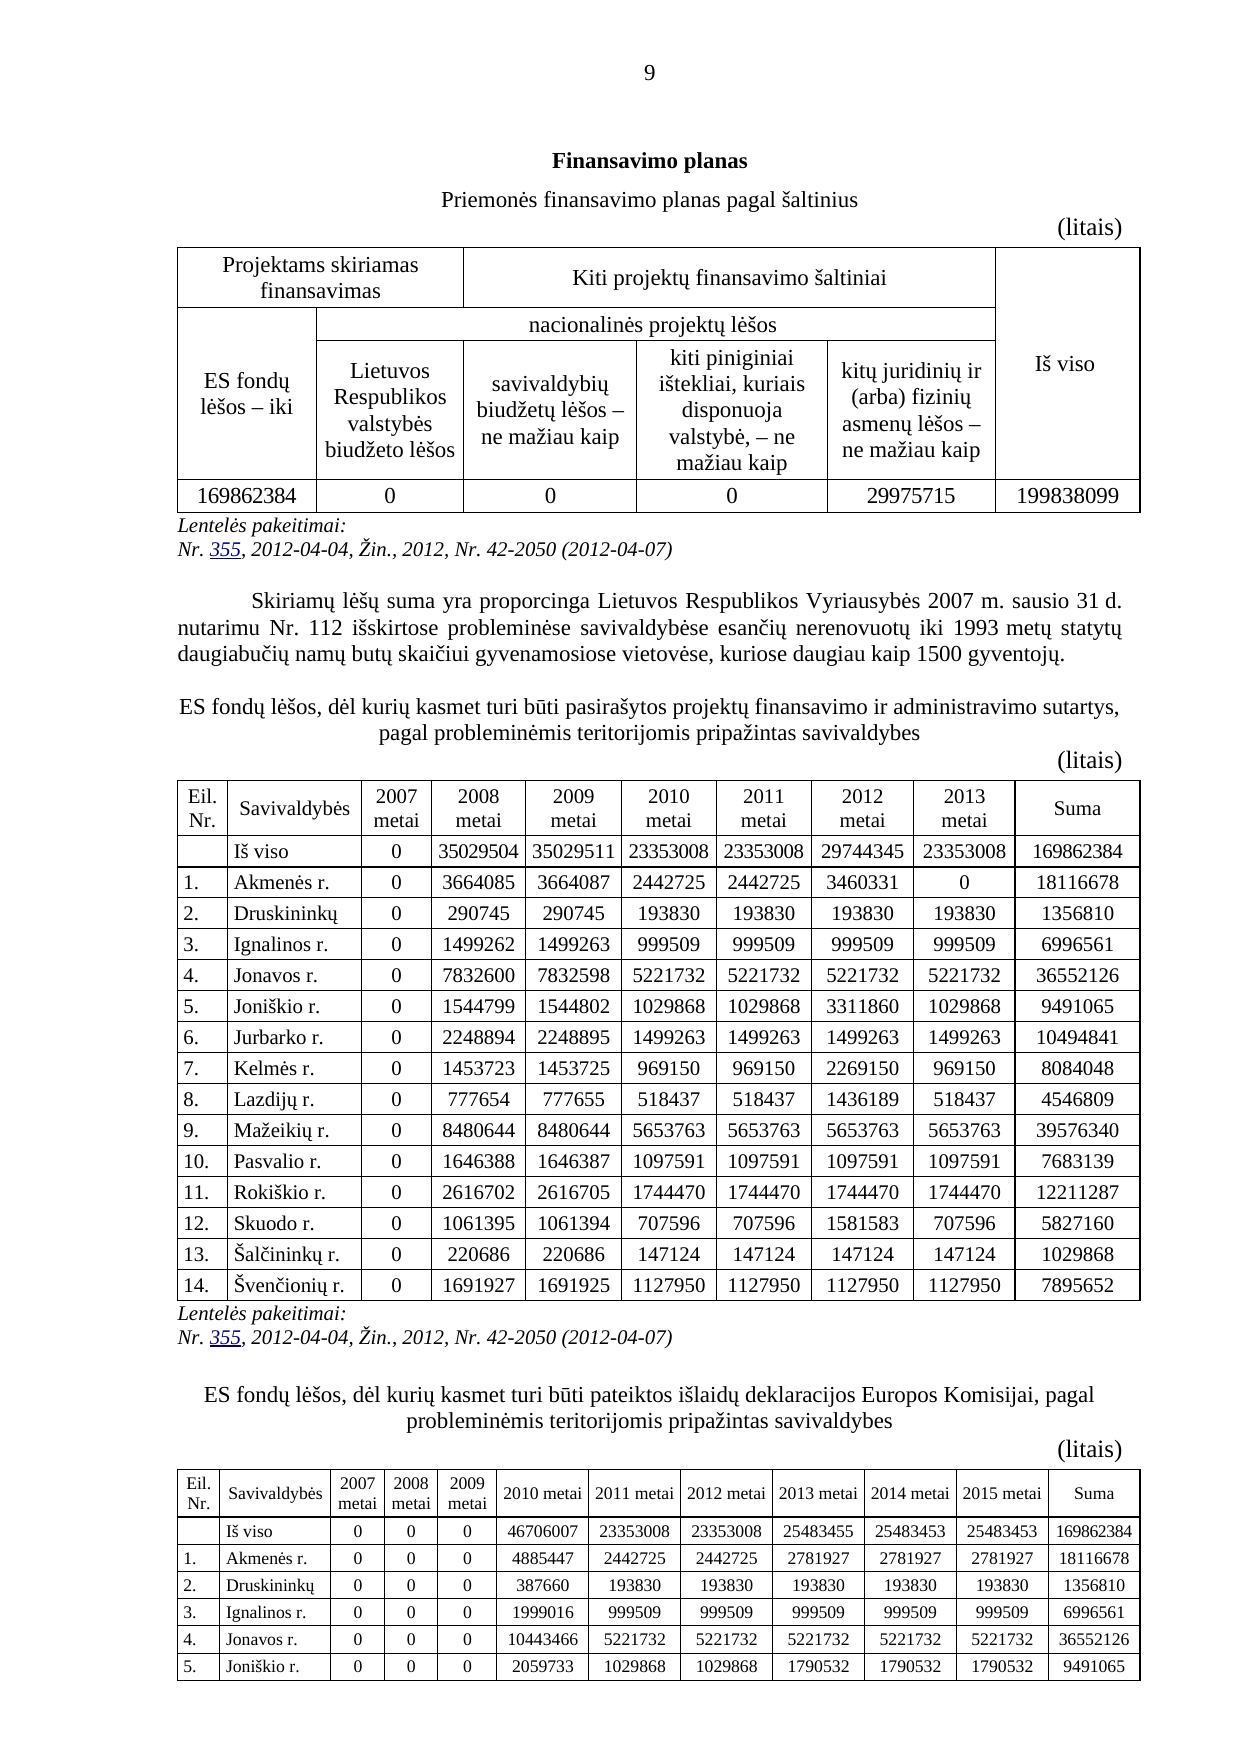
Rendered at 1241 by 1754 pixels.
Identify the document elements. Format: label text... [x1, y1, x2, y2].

table_cell 7895652 [1016, 1270, 1139, 1299]
table_cell 969150 [622, 1053, 716, 1083]
table_cell 1499262 [432, 929, 525, 959]
table_header 2009 metai [438, 1470, 496, 1516]
table_cell 35029511 [526, 836, 621, 866]
table_cell 0 [331, 1599, 384, 1625]
table_cell 1029868 [914, 991, 1014, 1021]
text (litais) [177, 745, 1122, 774]
table_cell 999509 [681, 1599, 772, 1625]
table_header Projektams skiriamas finansavimas [178, 248, 463, 307]
table_cell 2616705 [526, 1177, 621, 1207]
table_header 2007 metai [362, 781, 431, 835]
table_cell 1127950 [812, 1270, 913, 1299]
table_cell 5221732 [957, 1626, 1048, 1652]
table_cell 39576340 [1016, 1115, 1139, 1145]
table_cell 169862384 [1016, 836, 1139, 866]
table_header 2009 metai [526, 781, 621, 835]
table_cell 29744345 [812, 836, 913, 866]
table_cell 10494841 [1016, 1022, 1139, 1052]
table_header 2008 metai [432, 781, 525, 835]
table_cell 23353008 [914, 836, 1014, 866]
table_cell 35029504 [432, 836, 525, 866]
table_cell 999509 [914, 929, 1014, 959]
table_cell Akmenės r. [220, 1545, 330, 1571]
table_cell Joniškio r. [228, 991, 361, 1021]
table_cell Skuodo r. [228, 1208, 361, 1238]
table_cell 0 [362, 991, 431, 1021]
table_cell 1029868 [622, 991, 716, 1021]
table_cell 0 [464, 480, 636, 512]
table_cell 1029868 [717, 991, 811, 1021]
table_cell 1790532 [957, 1654, 1048, 1679]
table_cell 12211287 [1016, 1177, 1139, 1207]
table_cell 707596 [717, 1208, 811, 1238]
table_cell 36552126 [1049, 1626, 1139, 1652]
table_cell 193830 [622, 898, 716, 928]
table_cell 0 [362, 1022, 431, 1052]
text Skiriamų lėšų suma yra proporcinga Lietuvos Respublikos Vyriausybės 2007 m. sausio 31 d. nutarimu Nr. 112 išskirtose probleminėse savivaldybėse esančių nerenovuotų iki 1993 metų statytų daugiabučių namų butų skaičiui gyvenamosiose vietovėse, kuriose daugiau kaip 1500 gyventojų. [177, 587, 1122, 666]
table_cell 5221732 [812, 960, 913, 990]
text Nr. 355, 2012-04-04, Žin., 2012, Nr. 42-2050 (2012-04-07) [177, 537, 1122, 561]
table_cell Iš viso [228, 836, 361, 866]
table_cell 220686 [526, 1239, 621, 1268]
table_cell nacionalinės projektų lėšos [317, 308, 995, 340]
table_cell 193830 [717, 898, 811, 928]
table_cell Lietuvos Respublikos valstybės biudžeto lėšos [317, 341, 463, 478]
table_cell [178, 1518, 219, 1544]
table_cell 1499263 [717, 1022, 811, 1052]
table_cell 2. [178, 1572, 219, 1598]
table_cell 1691925 [526, 1270, 621, 1299]
table_cell 1453723 [432, 1053, 525, 1083]
table_cell 193830 [914, 898, 1014, 928]
table_cell 1544802 [526, 991, 621, 1021]
table_cell 518437 [914, 1084, 1014, 1114]
table_cell [178, 836, 227, 866]
table_cell 1999016 [497, 1599, 588, 1625]
table_cell 707596 [622, 1208, 716, 1238]
table_cell 707596 [914, 1208, 1014, 1238]
table_cell 3. [178, 929, 227, 959]
table_cell 2442725 [622, 868, 716, 897]
table_cell 25483455 [773, 1518, 864, 1544]
table_cell 9491065 [1049, 1654, 1139, 1679]
table_cell 1499263 [812, 1022, 913, 1052]
table_cell 0 [385, 1545, 437, 1571]
table_cell 0 [362, 1239, 431, 1268]
table_cell 147124 [812, 1239, 913, 1268]
table_cell 1646387 [526, 1146, 621, 1176]
table_cell 4. [178, 1626, 219, 1652]
table_cell 0 [362, 836, 431, 866]
table_cell 46706007 [497, 1518, 588, 1544]
table_cell 14. [178, 1270, 227, 1299]
table_cell 2442725 [681, 1545, 772, 1571]
table_cell 999509 [865, 1599, 956, 1625]
table_cell 169862384 [1049, 1518, 1139, 1544]
table_cell 999509 [622, 929, 716, 959]
table_cell 387660 [497, 1572, 588, 1598]
table_cell 147124 [717, 1239, 811, 1268]
table_header 2011 metai [589, 1470, 680, 1516]
table_cell 23353008 [717, 836, 811, 866]
table_cell 2269150 [812, 1053, 913, 1083]
table_cell 5221732 [773, 1626, 864, 1652]
table_cell Švenčionių r. [228, 1270, 361, 1299]
table_cell 1356810 [1016, 898, 1139, 928]
table_cell 5221732 [914, 960, 1014, 990]
table_cell 1061394 [526, 1208, 621, 1238]
table_cell 0 [331, 1572, 384, 1598]
table_header 2010 metai [497, 1470, 588, 1516]
table_cell 18116678 [1049, 1545, 1139, 1571]
table_cell 2. [178, 898, 227, 928]
table_cell 0 [385, 1599, 437, 1625]
table_header 2013 metai [914, 781, 1014, 835]
table_cell 969150 [717, 1053, 811, 1083]
table_cell 13. [178, 1239, 227, 1268]
table_cell 5653763 [622, 1115, 716, 1145]
table_cell 10. [178, 1146, 227, 1176]
table_cell 1097591 [914, 1146, 1014, 1176]
table_cell 169862384 [178, 480, 316, 512]
table_cell 1097591 [622, 1146, 716, 1176]
table_cell Jonavos r. [220, 1626, 330, 1652]
table_cell 3664085 [432, 868, 525, 897]
table_header Eil. Nr. [178, 1470, 219, 1516]
text (litais) [177, 1434, 1122, 1463]
table_cell 8084048 [1016, 1053, 1139, 1083]
table_cell 0 [362, 1146, 431, 1176]
table_cell 2248894 [432, 1022, 525, 1052]
table_cell 0 [362, 898, 431, 928]
table_cell 193830 [865, 1572, 956, 1598]
table_cell 999509 [957, 1599, 1048, 1625]
table_cell 3460331 [812, 868, 913, 897]
table_cell 23353008 [681, 1518, 772, 1544]
table_cell 4. [178, 960, 227, 990]
table_cell 0 [438, 1599, 496, 1625]
table_cell 999509 [773, 1599, 864, 1625]
table_cell 3311860 [812, 991, 913, 1021]
table_cell 2616702 [432, 1177, 525, 1207]
table_cell 0 [362, 1177, 431, 1207]
table_cell 0 [385, 1572, 437, 1598]
table_cell 7832600 [432, 960, 525, 990]
table_cell 5221732 [681, 1626, 772, 1652]
table_cell 1790532 [773, 1654, 864, 1679]
table_cell 1581583 [812, 1208, 913, 1238]
table_cell 2781927 [865, 1545, 956, 1571]
table_header 2011 metai [717, 781, 811, 835]
table_cell 999509 [717, 929, 811, 959]
text ES fondų lėšos, dėl kurių kasmet turi būti pateiktos išlaidų deklaracijos Europos Komisijai, pagal probleminėmis teritorijomis pripažintas savivaldybes [177, 1381, 1122, 1434]
table_cell 777654 [432, 1084, 525, 1114]
table_cell 23353008 [589, 1518, 680, 1544]
table_cell 0 [362, 1270, 431, 1299]
text ES fondų lėšos, dėl kurių kasmet turi būti pasirašytos projektų finansavimo ir administravimo sutartys, pagal probleminėmis teritorijomis pripažintas savivaldybes [177, 693, 1122, 745]
table_cell 1544799 [432, 991, 525, 1021]
table_cell ES fondų lėšos – iki [178, 308, 316, 478]
table_header 2014 metai [865, 1470, 956, 1516]
table_cell 12. [178, 1208, 227, 1238]
table_cell 969150 [914, 1053, 1014, 1083]
table_cell Ignalinos r. [220, 1599, 330, 1625]
table_cell 1499263 [526, 929, 621, 959]
table_cell 0 [438, 1518, 496, 1544]
text Nr. 355, 2012-04-04, Žin., 2012, Nr. 42-2050 (2012-04-07) [177, 1324, 1122, 1349]
table_header Savival­dybės [220, 1470, 330, 1516]
table_cell Druskininkų [220, 1572, 330, 1598]
table_cell 290745 [526, 898, 621, 928]
table_cell Šalčininkų r. [228, 1239, 361, 1268]
table_cell 1744470 [812, 1177, 913, 1207]
table_cell 9491065 [1016, 991, 1139, 1021]
table_cell 25483453 [957, 1518, 1048, 1544]
table_cell 193830 [681, 1572, 772, 1598]
table_cell 5653763 [914, 1115, 1014, 1145]
table_cell Kelmės r. [228, 1053, 361, 1083]
table_cell 8. [178, 1084, 227, 1114]
text Priemonės finansavimo planas pagal šaltinius [177, 186, 1122, 212]
table_header Suma [1049, 1470, 1139, 1516]
table_cell 0 [331, 1626, 384, 1652]
table_cell Joniškio r. [220, 1654, 330, 1679]
table_cell 18116678 [1016, 868, 1139, 897]
table_header 2015 metai [957, 1470, 1048, 1516]
table_cell 193830 [957, 1572, 1048, 1598]
table_header 2007 metai [331, 1470, 384, 1516]
table_cell 147124 [622, 1239, 716, 1268]
table_cell 5. [178, 991, 227, 1021]
table_cell 1646388 [432, 1146, 525, 1176]
table_cell 2442725 [589, 1545, 680, 1571]
table_cell 10443466 [497, 1626, 588, 1652]
table_cell 1127950 [622, 1270, 716, 1299]
table_cell 5221732 [865, 1626, 956, 1652]
table_cell 1453725 [526, 1053, 621, 1083]
table_cell 3. [178, 1599, 219, 1625]
table_cell 0 [317, 480, 463, 512]
table_cell 0 [331, 1654, 384, 1679]
table_cell 7683139 [1016, 1146, 1139, 1176]
table_cell 0 [362, 868, 431, 897]
table_cell 1691927 [432, 1270, 525, 1299]
table_cell 23353008 [622, 836, 716, 866]
text Lentelės pakeitimai: [177, 1301, 1122, 1324]
table_cell 5. [178, 1654, 219, 1679]
table_cell 199838099 [996, 480, 1139, 512]
table_cell 1499263 [622, 1022, 716, 1052]
table_cell 5221732 [589, 1626, 680, 1652]
table_cell 2781927 [773, 1545, 864, 1571]
table_cell 999509 [812, 929, 913, 959]
table_cell 6. [178, 1022, 227, 1052]
table_cell Iš viso [220, 1518, 330, 1544]
table_header Eil. Nr. [178, 781, 227, 835]
table_header 2013 metai [773, 1470, 864, 1516]
table_cell kitų juridinių ir (arba) fizinių asmenų lėšos – ne mažiau kaip [828, 341, 995, 478]
table_cell 0 [637, 480, 827, 512]
text Finansavimo planas [177, 147, 1122, 173]
table_cell kiti piniginiai ištekliai, kuriais disponuoja valstybė, – ne mažiau kaip [637, 341, 827, 478]
table_cell 1097591 [717, 1146, 811, 1176]
table_cell 1. [178, 868, 227, 897]
table_cell 4885447 [497, 1545, 588, 1571]
text (litais) [177, 212, 1122, 241]
table_cell 0 [362, 929, 431, 959]
table_cell 5653763 [717, 1115, 811, 1145]
text Lentelės pakeitimai: [177, 513, 1122, 537]
table_cell 193830 [773, 1572, 864, 1598]
table_cell 0 [385, 1654, 437, 1679]
table_cell 29975715 [828, 480, 995, 512]
table_cell Jurbarko r. [228, 1022, 361, 1052]
table_cell 4546809 [1016, 1084, 1139, 1114]
table_cell 1744470 [717, 1177, 811, 1207]
table_cell 6996561 [1049, 1599, 1139, 1625]
table_cell 518437 [622, 1084, 716, 1114]
table_cell 5221732 [717, 960, 811, 990]
table_cell Druskininkų [228, 898, 361, 928]
table_cell 0 [385, 1626, 437, 1652]
table_header 2008 metai [385, 1470, 437, 1516]
table_header 2010 metai [622, 781, 716, 835]
table_cell 5653763 [812, 1115, 913, 1145]
table_cell 0 [362, 1115, 431, 1145]
table_cell 1. [178, 1545, 219, 1571]
table_cell 0 [385, 1518, 437, 1544]
table_cell Mažeikių r. [228, 1115, 361, 1145]
table_cell 0 [362, 960, 431, 990]
table_cell savivaldybių biudžetų lėšos – ne mažiau kaip [464, 341, 636, 478]
table_cell 2059733 [497, 1654, 588, 1679]
table_cell 1499263 [914, 1022, 1014, 1052]
table_cell Rokiškio r. [228, 1177, 361, 1207]
table_cell 1790532 [865, 1654, 956, 1679]
table_cell 1061395 [432, 1208, 525, 1238]
table_cell 147124 [914, 1239, 1014, 1268]
table_cell 8480644 [432, 1115, 525, 1145]
table_cell Pasvalio r. [228, 1146, 361, 1176]
table_cell Lazdijų r. [228, 1084, 361, 1114]
table_cell 220686 [432, 1239, 525, 1268]
table_cell 193830 [589, 1572, 680, 1598]
table_cell 0 [331, 1545, 384, 1571]
table_cell 2248895 [526, 1022, 621, 1052]
table_cell 0 [438, 1654, 496, 1679]
table_cell 5827160 [1016, 1208, 1139, 1238]
table_cell 518437 [717, 1084, 811, 1114]
table_cell 6996561 [1016, 929, 1139, 959]
table_cell 777655 [526, 1084, 621, 1114]
table_cell 1436189 [812, 1084, 913, 1114]
table_cell 7. [178, 1053, 227, 1083]
table_cell 1744470 [914, 1177, 1014, 1207]
table_cell 5221732 [622, 960, 716, 990]
table_cell 0 [438, 1626, 496, 1652]
table_cell Ignalinos r. [228, 929, 361, 959]
table_cell 3664087 [526, 868, 621, 897]
table_cell 1029868 [681, 1654, 772, 1679]
table_cell 2781927 [957, 1545, 1048, 1571]
table_header Iš viso [996, 248, 1139, 478]
table_cell 1029868 [589, 1654, 680, 1679]
table_cell 0 [438, 1572, 496, 1598]
table_cell 36552126 [1016, 960, 1139, 990]
table_cell 999509 [589, 1599, 680, 1625]
table_cell 2442725 [717, 868, 811, 897]
table_cell 0 [914, 868, 1014, 897]
table_cell 11. [178, 1177, 227, 1207]
table_header 2012 metai [812, 781, 913, 835]
table_header Savivaldybės [228, 781, 361, 835]
table_cell 1127950 [717, 1270, 811, 1299]
table_cell 0 [362, 1053, 431, 1083]
table_cell 0 [362, 1084, 431, 1114]
table_cell Akmenės r. [228, 868, 361, 897]
table_cell 0 [331, 1518, 384, 1544]
table_header 2012 metai [681, 1470, 772, 1516]
table_cell 1029868 [1016, 1239, 1139, 1268]
table_cell 0 [362, 1208, 431, 1238]
table_cell 8480644 [526, 1115, 621, 1145]
table_cell 290745 [432, 898, 525, 928]
table_cell 0 [438, 1545, 496, 1571]
table_cell Jonavos r. [228, 960, 361, 990]
table_cell 1127950 [914, 1270, 1014, 1299]
table_cell 1097591 [812, 1146, 913, 1176]
table_header Kiti projektų finansavimo šaltiniai [464, 248, 995, 307]
table_cell 193830 [812, 898, 913, 928]
table_cell 9. [178, 1115, 227, 1145]
table_header Suma [1016, 781, 1139, 835]
table_cell 1356810 [1049, 1572, 1139, 1598]
table_cell 7832598 [526, 960, 621, 990]
table_cell 1744470 [622, 1177, 716, 1207]
table_cell 25483453 [865, 1518, 956, 1544]
